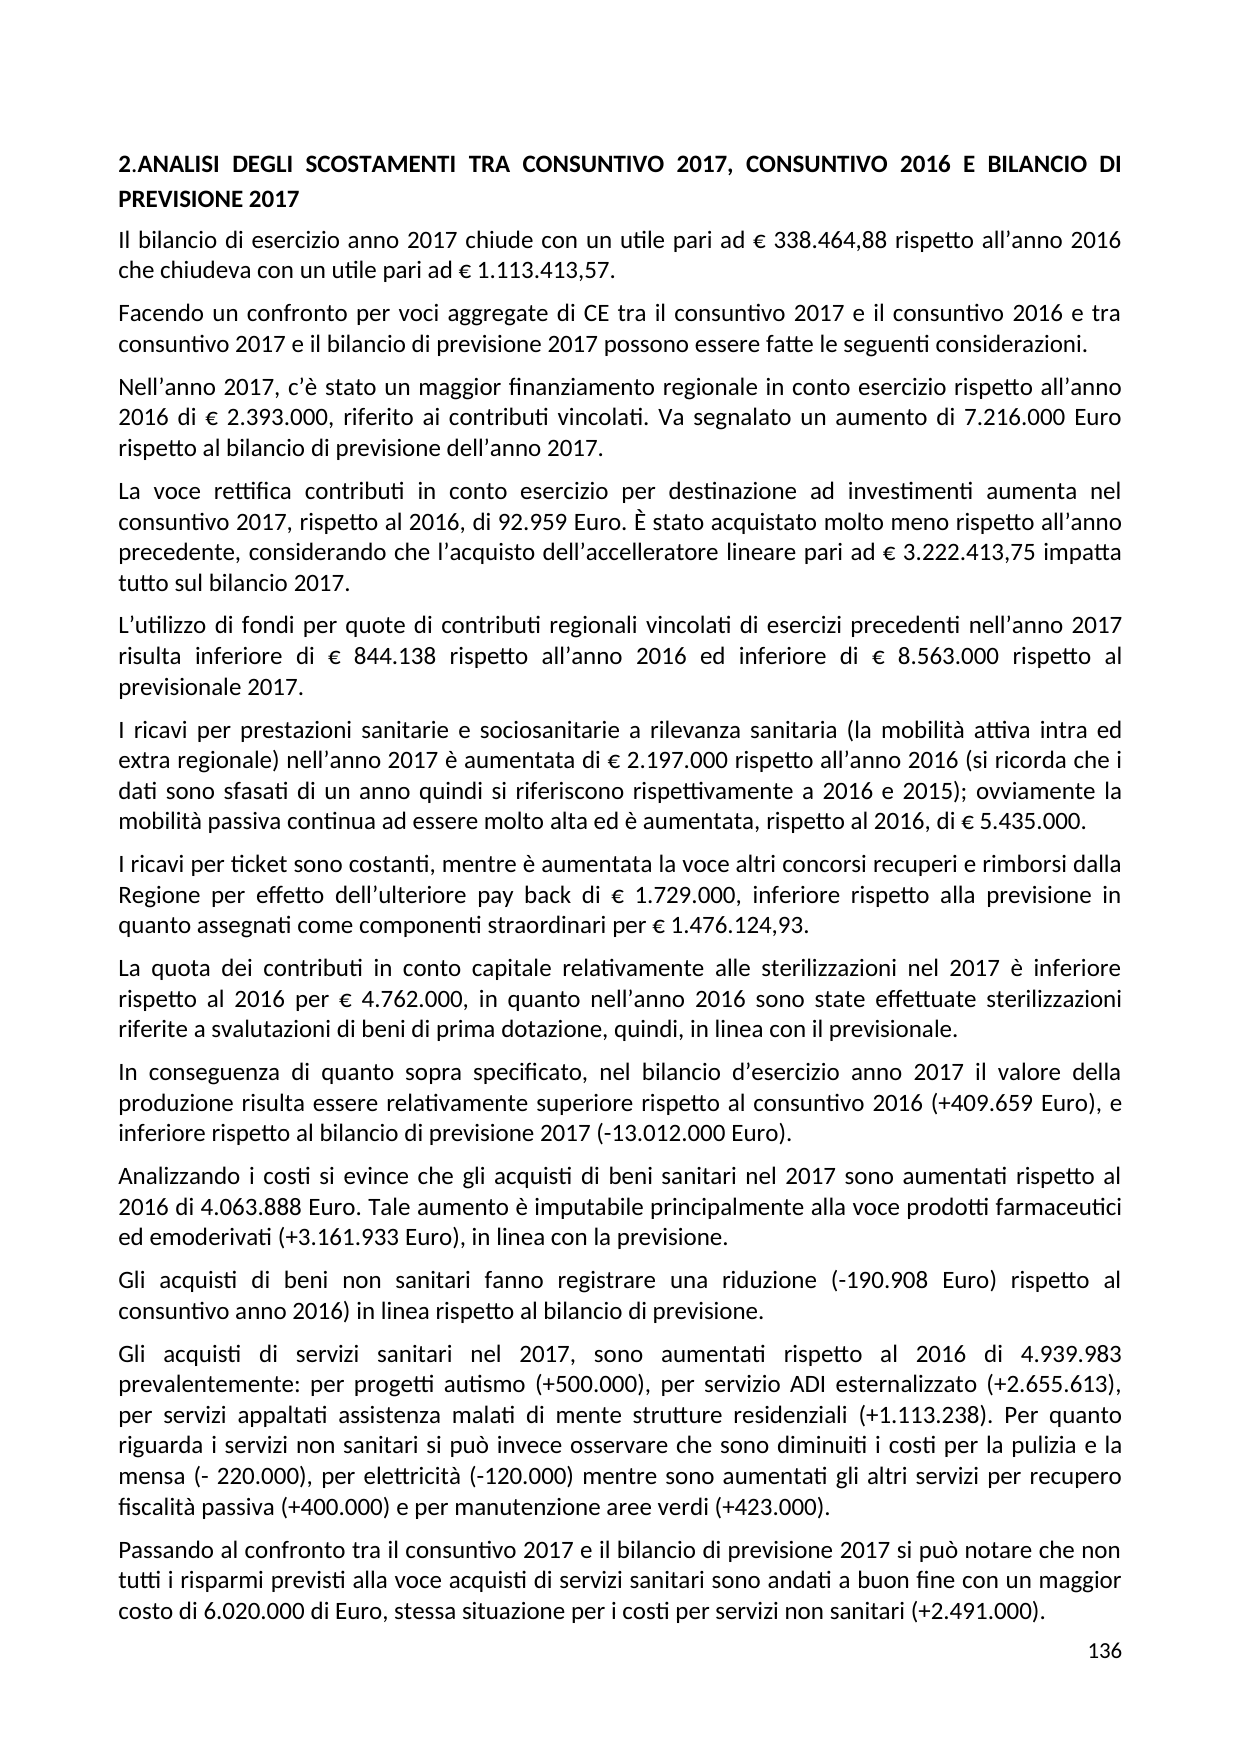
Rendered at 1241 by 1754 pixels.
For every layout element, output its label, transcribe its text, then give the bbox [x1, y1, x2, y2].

text In conseguenza di quanto sopra specificato, nel bilancio d’esercizio anno 2017 il valore della produzione risulta essere relativamente superiore rispetto al consuntivo 2016 (+409.659 Euro), e inferiore rispetto al bilancio di previsione 2017 (-13.012.000 Euro). [118, 1056, 1122, 1148]
text Gli acquisti di beni non sanitari fanno registrare una riduzione (-190.908 Euro) rispetto al consuntivo anno 2016) in linea rispetto al bilancio di previsione. [118, 1264, 1122, 1326]
text I ricavi per ticket sono costanti, mentre è aumentata la voce altri concorsi recuperi e rimborsi dalla Regione per effetto dell’ulteriore pay back di € 1.729.000, inferiore rispetto alla previsione in quanto assegnati come componenti straordinari per € 1.476.124,93. [118, 848, 1122, 940]
subtitle 2.ANALISI DEGLI SCOSTAMENTI TRA CONSUNTIVO 2017, CONSUNTIVO 2016 E BILANCIO DI PREVISIONE 2017 [118, 148, 1122, 213]
text Gli acquisti di servizi sanitari nel 2017, sono aumentati rispetto al 2016 di 4.939.983 prevalentemente: per progetti autismo (+500.000), per servizio ADI esternalizzato (+2.655.613), per servizi appaltati assistenza malati di mente strutture residenziali (+1.113.238). Per quanto riguarda i servizi non sanitari si può invece osservare che sono diminuiti i costi per la pulizia e la mensa (- 220.000), per elettricità (-120.000) mentre sono aumentati gli altri servizi per recupero fiscalità passiva (+400.000) e per manutenzione aree verdi (+423.000). [118, 1338, 1122, 1521]
text L’utilizzo di fondi per quote di contributi regionali vincolati di esercizi precedenti nell’anno 2017 risulta inferiore di € 844.138 rispetto all’anno 2016 ed inferiore di € 8.563.000 rispetto al previsionale 2017. [118, 610, 1122, 701]
text Il bilancio di esercizio anno 2017 chiude con un utile pari ad € 338.464,88 rispetto all’anno 2016 che chiudeva con un utile pari ad € 1.113.413,57. [118, 224, 1122, 285]
text Analizzando i costi si evince che gli acquisti di beni sanitari nel 2017 sono aumentati rispetto al 2016 di 4.063.888 Euro. Tale aumento è imputabile principalmente alla voce prodotti farmaceutici ed emoderivati (+3.161.933 Euro), in linea con la previsione. [118, 1161, 1122, 1252]
text Facendo un confronto per voci aggregate di CE tra il consuntivo 2017 e il consuntivo 2016 e tra consuntivo 2017 e il bilancio di previsione 2017 possono essere fatte le seguenti considerazioni. [118, 297, 1122, 358]
text Nell’anno 2017, c’è stato un maggior finanziamento regionale in conto esercizio rispetto all’anno 2016 di € 2.393.000, riferito ai contributi vincolati. Va segnalato un aumento di 7.216.000 Euro rispetto al bilancio di previsione dell’anno 2017. [118, 371, 1122, 463]
text Passando al confronto tra il consuntivo 2017 e il bilancio di previsione 2017 si può notare che non tutti i risparmi previsti alla voce acquisti di servizi sanitari sono andati a buon fine con un maggior costo di 6.020.000 di Euro, stessa situazione per i costi per servizi non sanitari (+2.491.000). [118, 1534, 1122, 1625]
text I ricavi per prestazioni sanitarie e sociosanitarie a rilevanza sanitaria (la mobilità attiva intra ed extra regionale) nell’anno 2017 è aumentata di € 2.197.000 rispetto all’anno 2016 (si ricorda che i dati sono sfasati di un anno quindi si riferiscono rispettivamente a 2016 e 2015); ovviamente la mobilità passiva continua ad essere molto alta ed è aumentata, rispetto al 2016, di € 5.435.000. [118, 714, 1122, 836]
text La quota dei contributi in conto capitale relativamente alle sterilizzazioni nel 2017 è inferiore rispetto al 2016 per € 4.762.000, in quanto nell’anno 2016 sono state effettuate sterilizzazioni riferite a svalutazioni di beni di prima dotazione, quindi, in linea con il previsionale. [118, 952, 1122, 1044]
text La voce rettifica contributi in conto esercizio per destinazione ad investimenti aumenta nel consuntivo 2017, rispetto al 2016, di 92.959 Euro. È stato acquistato molto meno rispetto all’anno precedente, considerando che l’acquisto dell’accelleratore lineare pari ad € 3.222.413,75 impatta tutto sul bilancio 2017. [118, 475, 1122, 597]
